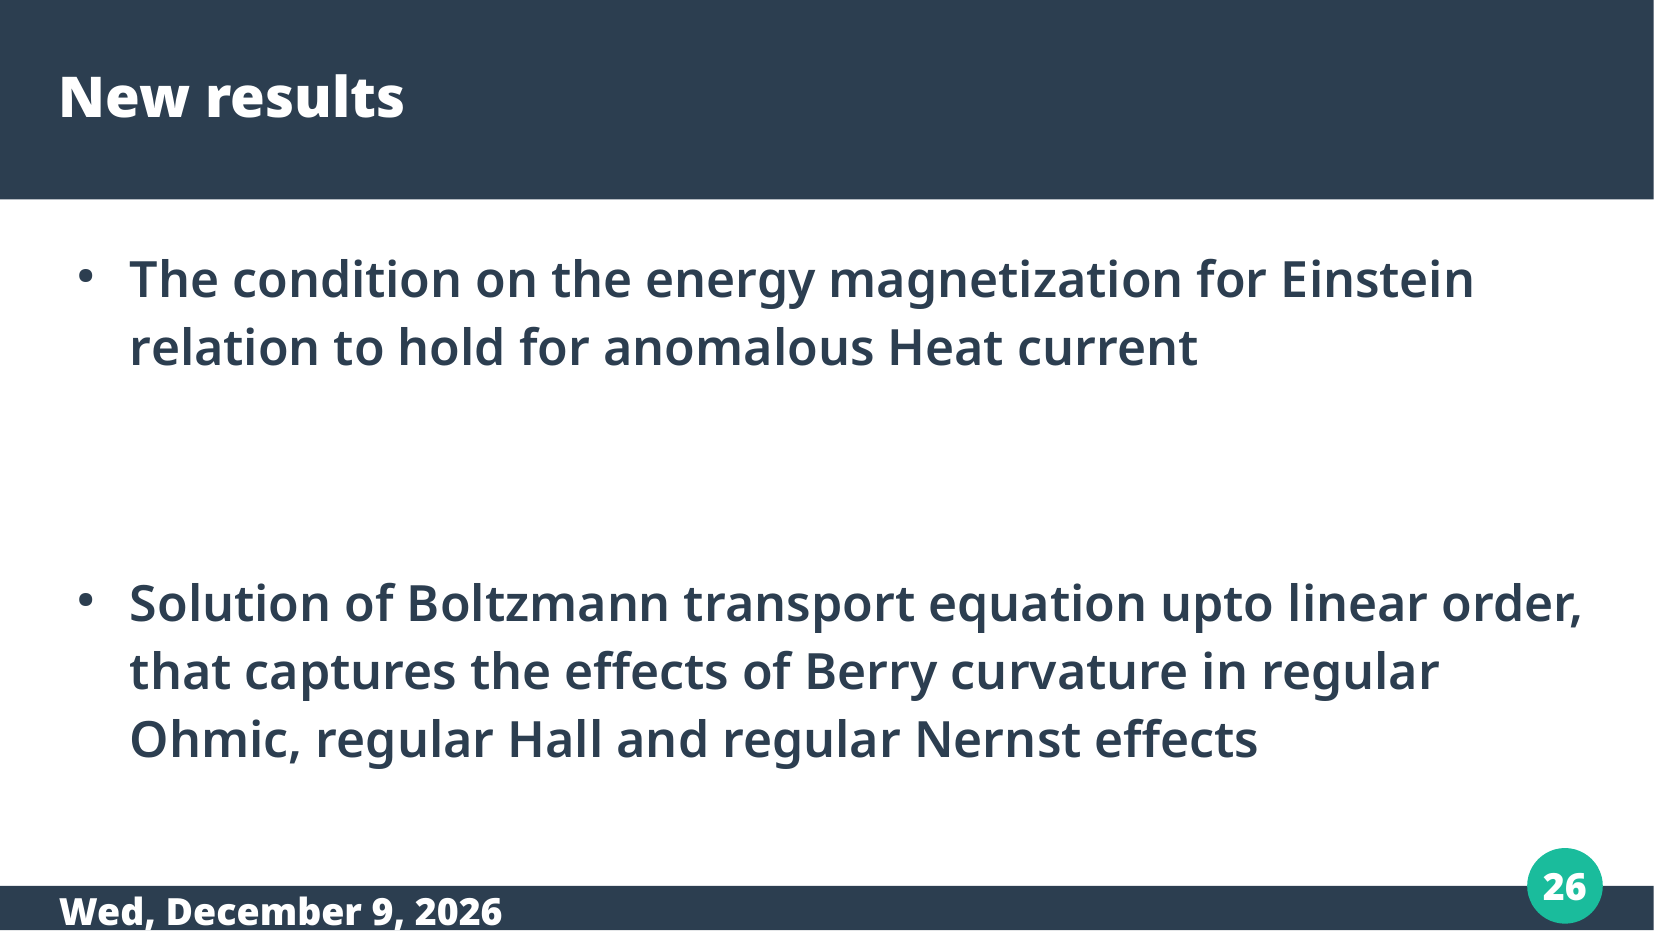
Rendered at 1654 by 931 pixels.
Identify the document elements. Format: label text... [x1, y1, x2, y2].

list The condition on the energy magnetization for Einstein relation to hold for anomalous Heat current [59, 243, 1595, 540]
title New results [59, 37, 1595, 155]
list Solution of Boltzmann transport equation upto linear order, that captures the effects of Berry curvature in regular Ohmic, regular Hall and regular Nernst effects [59, 567, 1595, 864]
